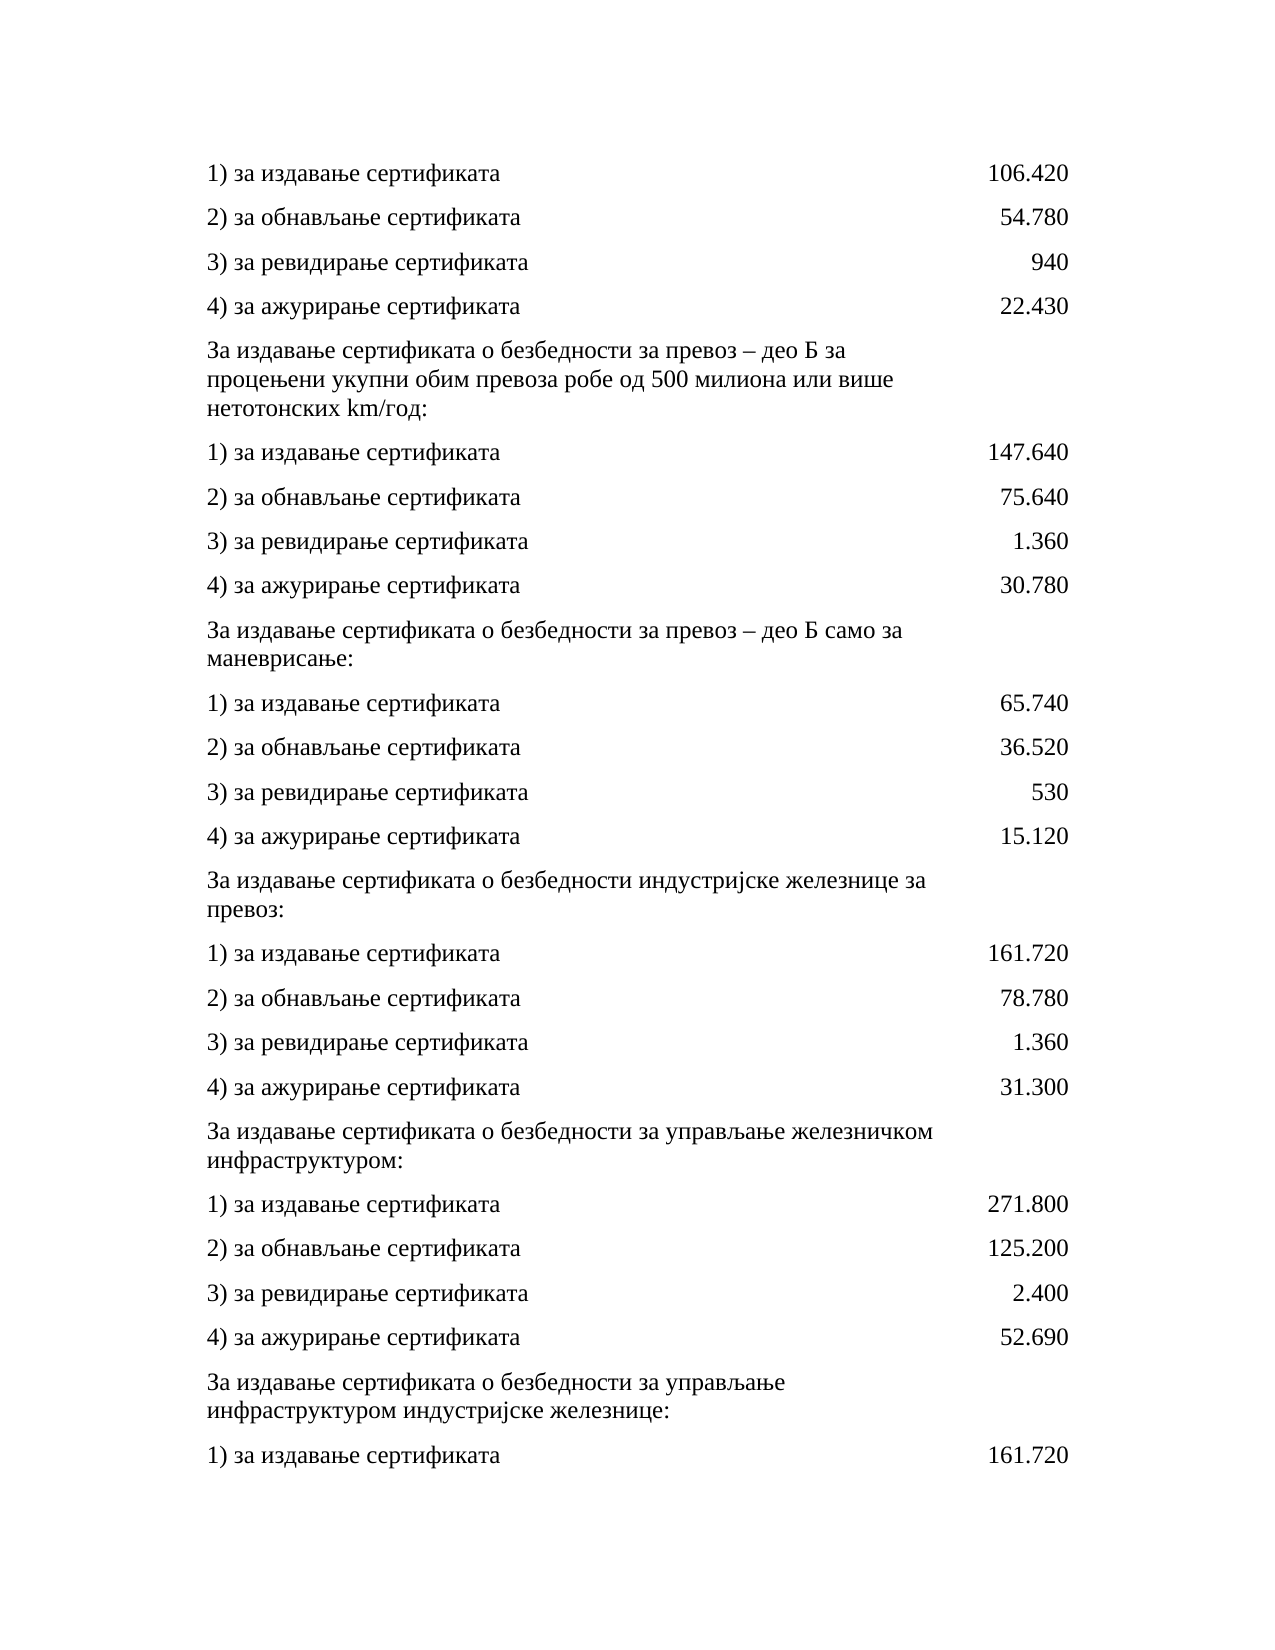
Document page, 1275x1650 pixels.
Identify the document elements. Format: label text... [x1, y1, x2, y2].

table_cell 125.200 [961, 1226, 1076, 1270]
table_cell 271.800 [961, 1181, 1076, 1226]
table_cell 2.400 [961, 1270, 1076, 1314]
table_cell За издавање сертификата о безбедности за превоз – део Б само за маневрисање: [199, 607, 961, 680]
table_cell [961, 328, 1076, 429]
table_cell 1) за издавање сертификата [199, 1181, 961, 1226]
table_cell [961, 1108, 1076, 1181]
table_cell 4) за ажурирање сертификата [199, 563, 961, 607]
table_cell 2) за обнављање сертификата [199, 975, 961, 1019]
table_cell 4) за ажурирање сертификата [199, 283, 961, 327]
table_cell За издавање сертификата о безбедности индустријске железнице за превоз: [199, 858, 961, 931]
table_cell 52.690 [961, 1314, 1076, 1359]
table_cell 3) за ревидирање сертификата [199, 1270, 961, 1314]
table_cell 161.720 [961, 1432, 1076, 1476]
table_cell 2) за обнављање сертификата [199, 1226, 961, 1270]
table_cell 1) за издавање сертификата [199, 680, 961, 724]
table_cell 4) за ажурирање сертификата [199, 813, 961, 857]
table_cell 1) за издавање сертификата [199, 931, 961, 975]
table_cell 2) за обнављање сертификата [199, 474, 961, 518]
table_cell 78.780 [961, 975, 1076, 1019]
table_cell 161.720 [961, 931, 1076, 975]
table_cell 36.520 [961, 724, 1076, 769]
table_cell 2) за обнављање сертификата [199, 194, 961, 239]
table_cell 3) за ревидирање сертификата [199, 239, 961, 283]
table_cell За издавање сертификата о безбедности за управљање железничком инфраструктуром: [199, 1108, 961, 1181]
table_cell 530 [961, 769, 1076, 813]
table_cell 75.640 [961, 474, 1076, 518]
table_cell 65.740 [961, 680, 1076, 724]
table_cell 4) за ажурирање сертификата [199, 1064, 961, 1108]
table_cell [961, 607, 1076, 680]
table_cell 940 [961, 239, 1076, 283]
table_cell 1) за издавање сертификата [199, 150, 961, 194]
table_cell 3) за ревидирање сертификата [199, 518, 961, 562]
table_cell За издавање сертификата о безбедности за превоз – део Б за прoцeњeни укупни oбим прeвoзa робе oд 500 милиoнa или више нетотoнских km/гoд: [199, 328, 961, 429]
table_cell [961, 858, 1076, 931]
table_cell 31.300 [961, 1064, 1076, 1108]
table_cell 106.420 [961, 150, 1076, 194]
table_cell 30.780 [961, 563, 1076, 607]
table_cell 1.360 [961, 1019, 1076, 1064]
table_cell 147.640 [961, 429, 1076, 474]
table_cell 4) за ажурирање сертификата [199, 1314, 961, 1359]
table_cell 22.430 [961, 283, 1076, 327]
table_cell 15.120 [961, 813, 1076, 857]
table_cell За издавање сертификата о безбедности за управљање инфраструктуром индустријске железнице: [199, 1359, 961, 1432]
table_cell [961, 1359, 1076, 1432]
table_cell 1) за издавање сертификата [199, 1432, 961, 1476]
table_cell 3) за ревидирање сертификата [199, 769, 961, 813]
table_cell 2) за обнављање сертификата [199, 724, 961, 769]
table_cell 54.780 [961, 194, 1076, 239]
table_cell 1.360 [961, 518, 1076, 562]
table_cell 3) за ревидирање сертификата [199, 1019, 961, 1064]
table_cell 1) за издавање сертификата [199, 429, 961, 474]
